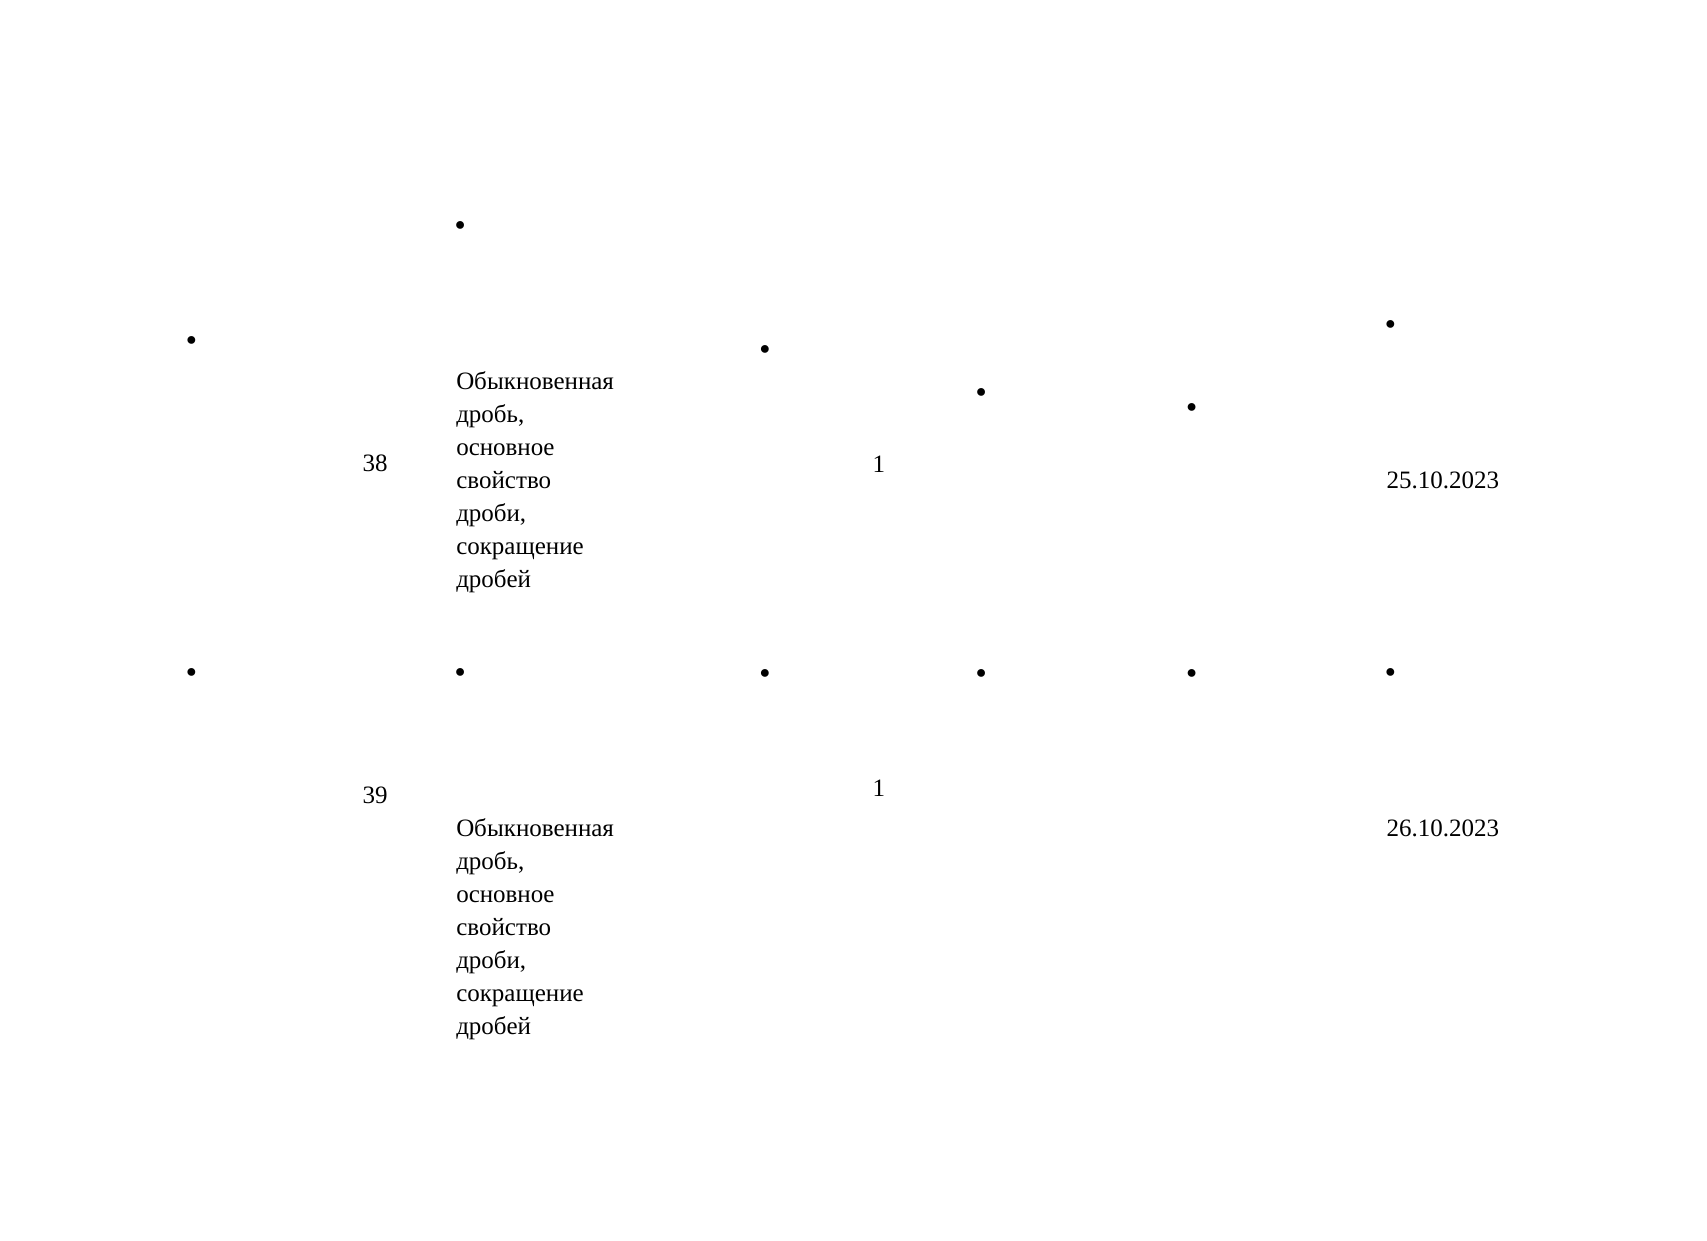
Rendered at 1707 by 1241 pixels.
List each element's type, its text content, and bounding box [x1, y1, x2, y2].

table_cell [940, 212, 1061, 659]
table_cell [940, 659, 1061, 1073]
table_cell [1061, 659, 1361, 1073]
table_cell [940, 150, 1061, 212]
table_cell [176, 150, 431, 212]
table_cell [1361, 150, 1592, 212]
table_cell 1 [629, 659, 939, 1073]
table_cell [629, 150, 939, 212]
table_cell [1061, 150, 1361, 212]
table_cell 25.10.2023 [1361, 212, 1592, 659]
table_cell [431, 150, 629, 212]
table_cell 39 [176, 659, 431, 1073]
table_cell [1061, 212, 1361, 659]
table_cell Обыкновенная дробь, основное свойство дроби, сокращение дробей [431, 659, 629, 1073]
table_cell 1 [629, 212, 939, 659]
table_cell Обыкновенная дробь, основное свойство дроби, сокращение дробей [431, 212, 629, 659]
table_cell 26.10.2023 [1361, 659, 1592, 1073]
table_cell 38 [176, 212, 431, 659]
